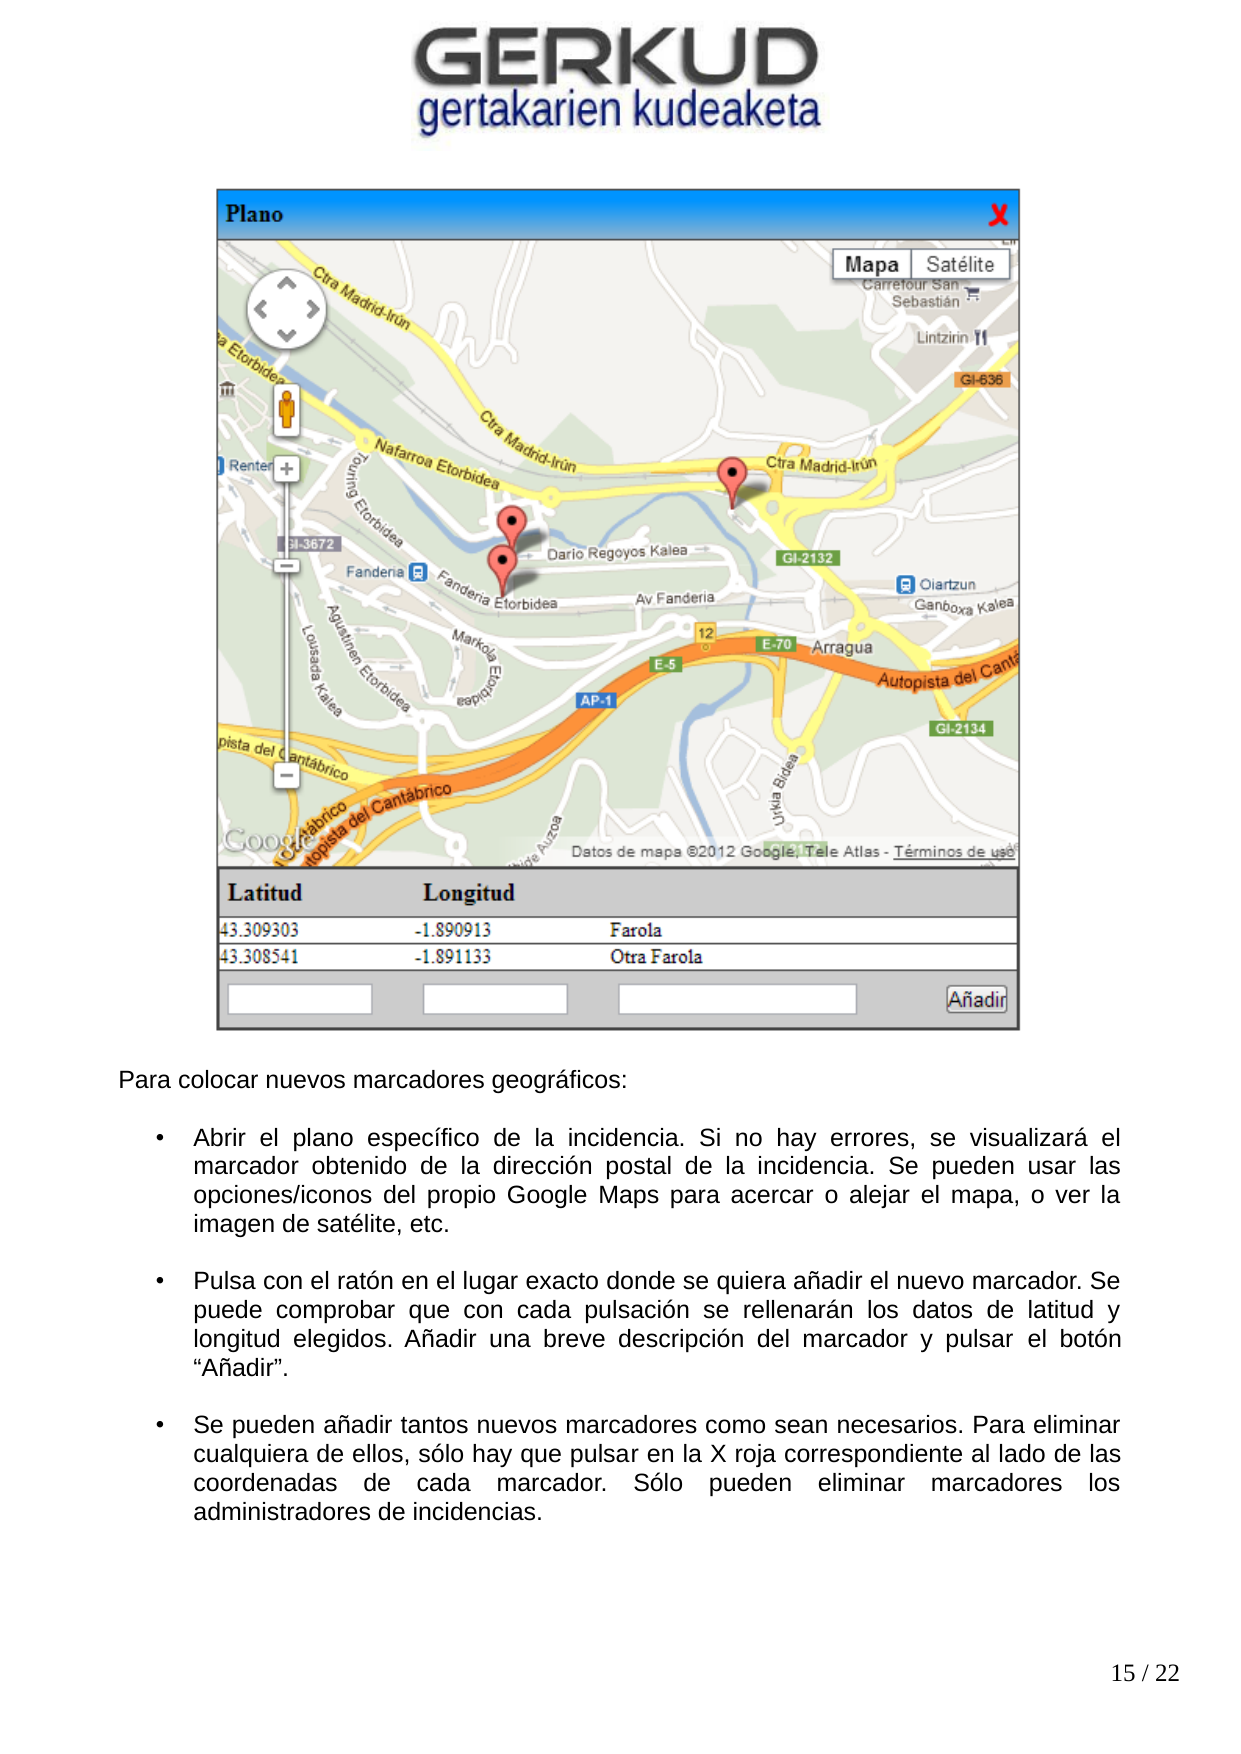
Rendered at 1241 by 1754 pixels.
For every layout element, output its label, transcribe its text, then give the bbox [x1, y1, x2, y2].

list Pulsa con el ratón en el lugar exacto donde se quiera añadir el nuevo marcador. Se puede comprobar que con cada pulsación se rellenarán los datos de latitud y longitud elegidos. Añadir una breve descripción del marcador y pulsar el botón “Añadir”. [156, 1266, 1122, 1381]
picture [410, 11, 830, 151]
picture [212, 186, 1028, 1037]
list Se pueden añadir tantos nuevos marcadores como sean necesarios. Para eliminar cualquiera de ellos, sólo hay que pulsar en la X roja correspondiente al lado de las coordenadas de cada marcador. Sólo pueden eliminar marcadores los administradores de incidencias. [156, 1410, 1122, 1525]
list Abrir el plano específico de la incidencia. Si no hay errores, se visualizará el marcador obtenido de la dirección postal de la incidencia. Se pueden usar las opciones/iconos del propio Google Maps para acercar o alejar el mapa, o ver la imagen de satélite, etc. [156, 1122, 1122, 1238]
text Para colocar nuevos marcadores geográficos: [118, 1065, 1122, 1094]
